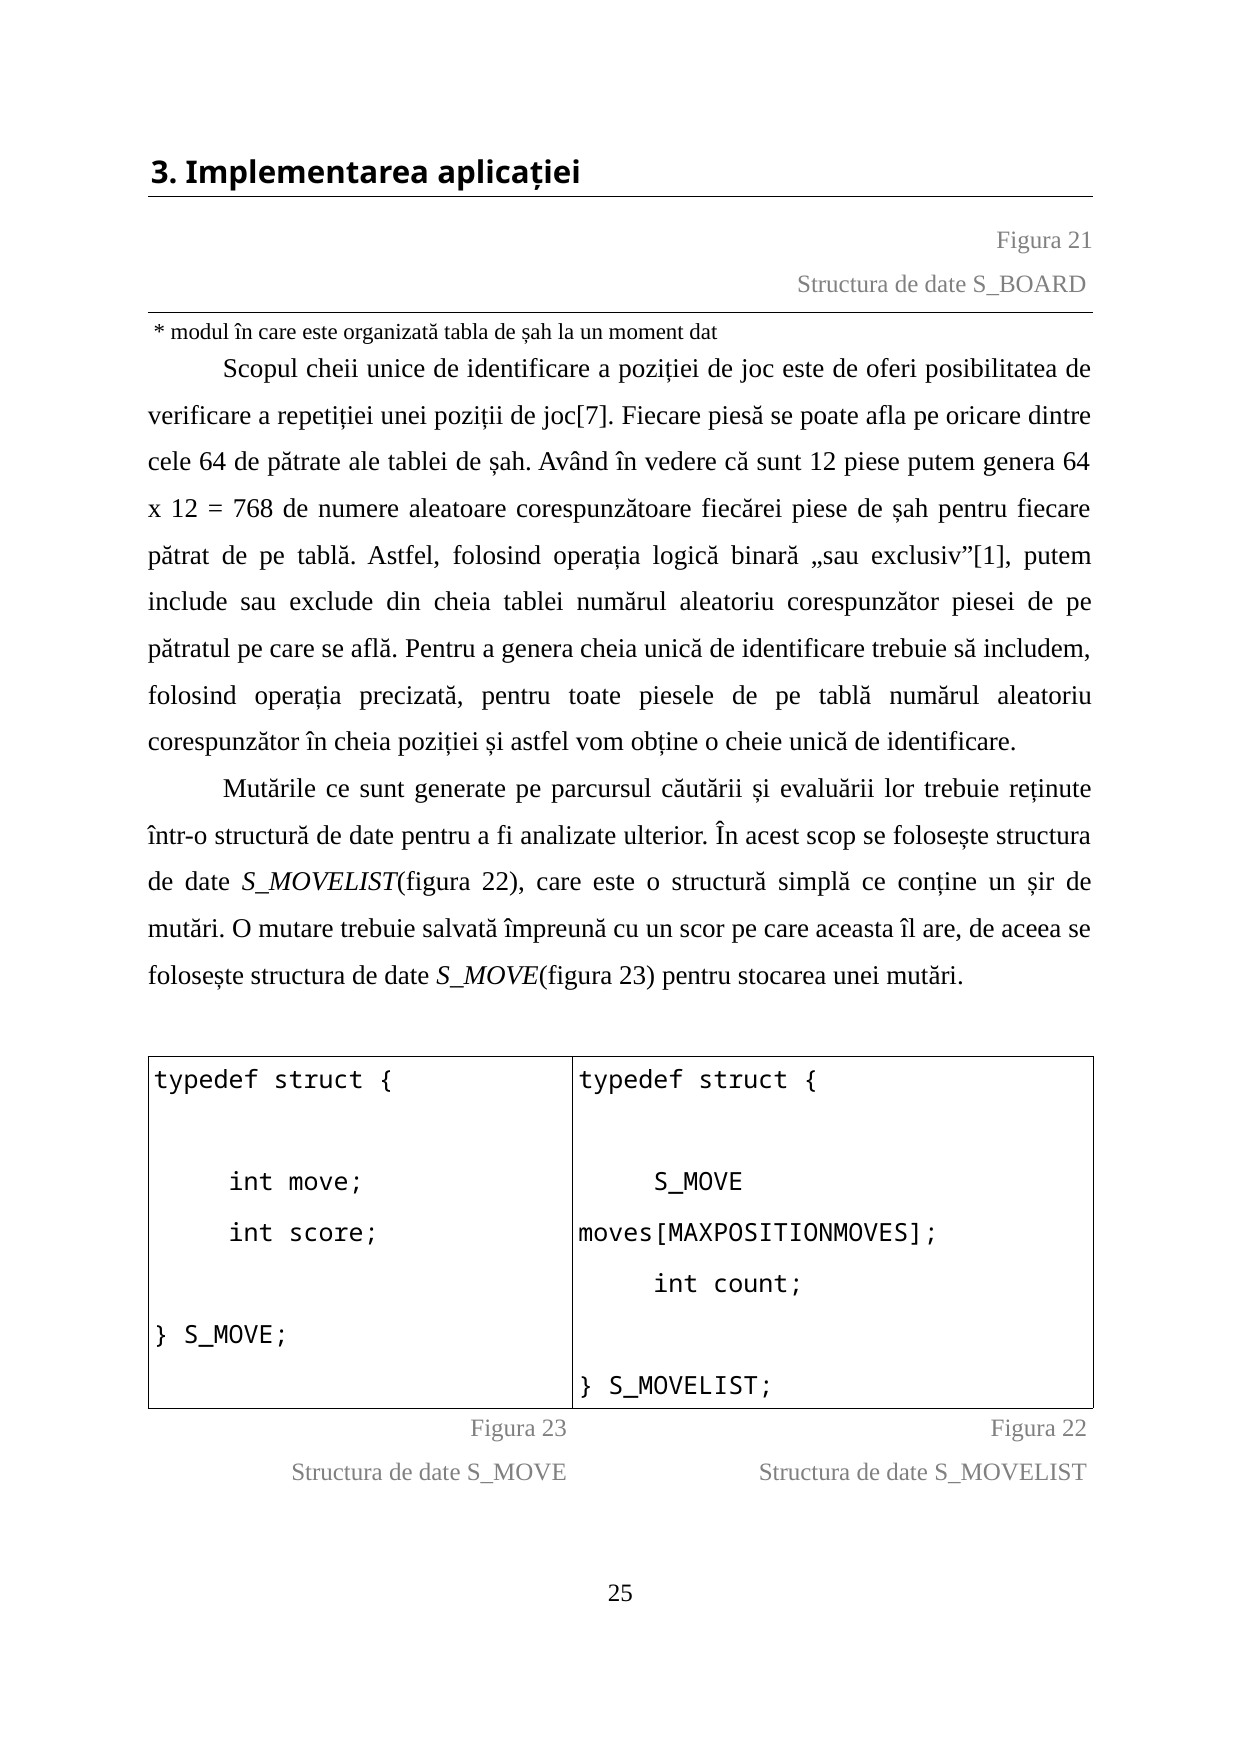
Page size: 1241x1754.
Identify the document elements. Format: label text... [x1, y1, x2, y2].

table_header typedef struct { int move; int score; } S_MOVE; [149, 1057, 572, 1408]
table_cell Figura 22 Structura de date S_MOVELIST [572, 1409, 1093, 1491]
text Scopul cheii unice de identificare a poziției de joc este de oferi posibilitatea de verificare a repetiției unei poziții de joc[7]. Fiecare piesă se poate afla pe oricare dintre cele 64 de pătrate ale tablei de șah. Având în vedere că sunt 12 piese putem genera 64 x 12 = 768 de numere aleatoare corespunzătoare fiecărei piese de șah pentru fiecare pătrat de pe tablă. Astfel, folosind operația logică binară „sau exclusiv”[1], putem include sau exclude din cheia tablei numărul aleatoriu corespunzător piesei de pe pătratul pe care se află. Pentru a genera cheia unică de identificare trebuie să includem, folosind operația precizată, pentru toate piesele de pe tablă numărul aleatoriu corespunzător în cheia poziției și astfel vom obține o cheie unică de identificare. [148, 350, 1093, 757]
text Structura de date S_BOARD [148, 269, 1093, 297]
text Figura 21 [148, 226, 1093, 254]
text Mutările ce sunt generate pe parcursul căutării și evaluării lor trebuie reținute într-o structură de date pentru a fi analizate ulterior. În acest scop se folosește structura de date S_MOVELIST(figura 22), care este o structură simplă ce conține un șir de mutări. O mutare trebuie salvată împreună cu un scor pe care aceasta îl are, de aceea se folosește structura de date S_MOVE(figura 23) pentru stocarea unei mutări. [148, 772, 1093, 990]
table_header typedef struct { S_MOVE moves[MAXPOSITIONMOVES]; int count; } S_MOVELIST; [573, 1057, 1093, 1408]
table_header * modul în care este organizată tabla de șah la un moment dat [148, 313, 1093, 350]
table_cell Figura 23 Structura de date S_MOVE [148, 1409, 572, 1491]
